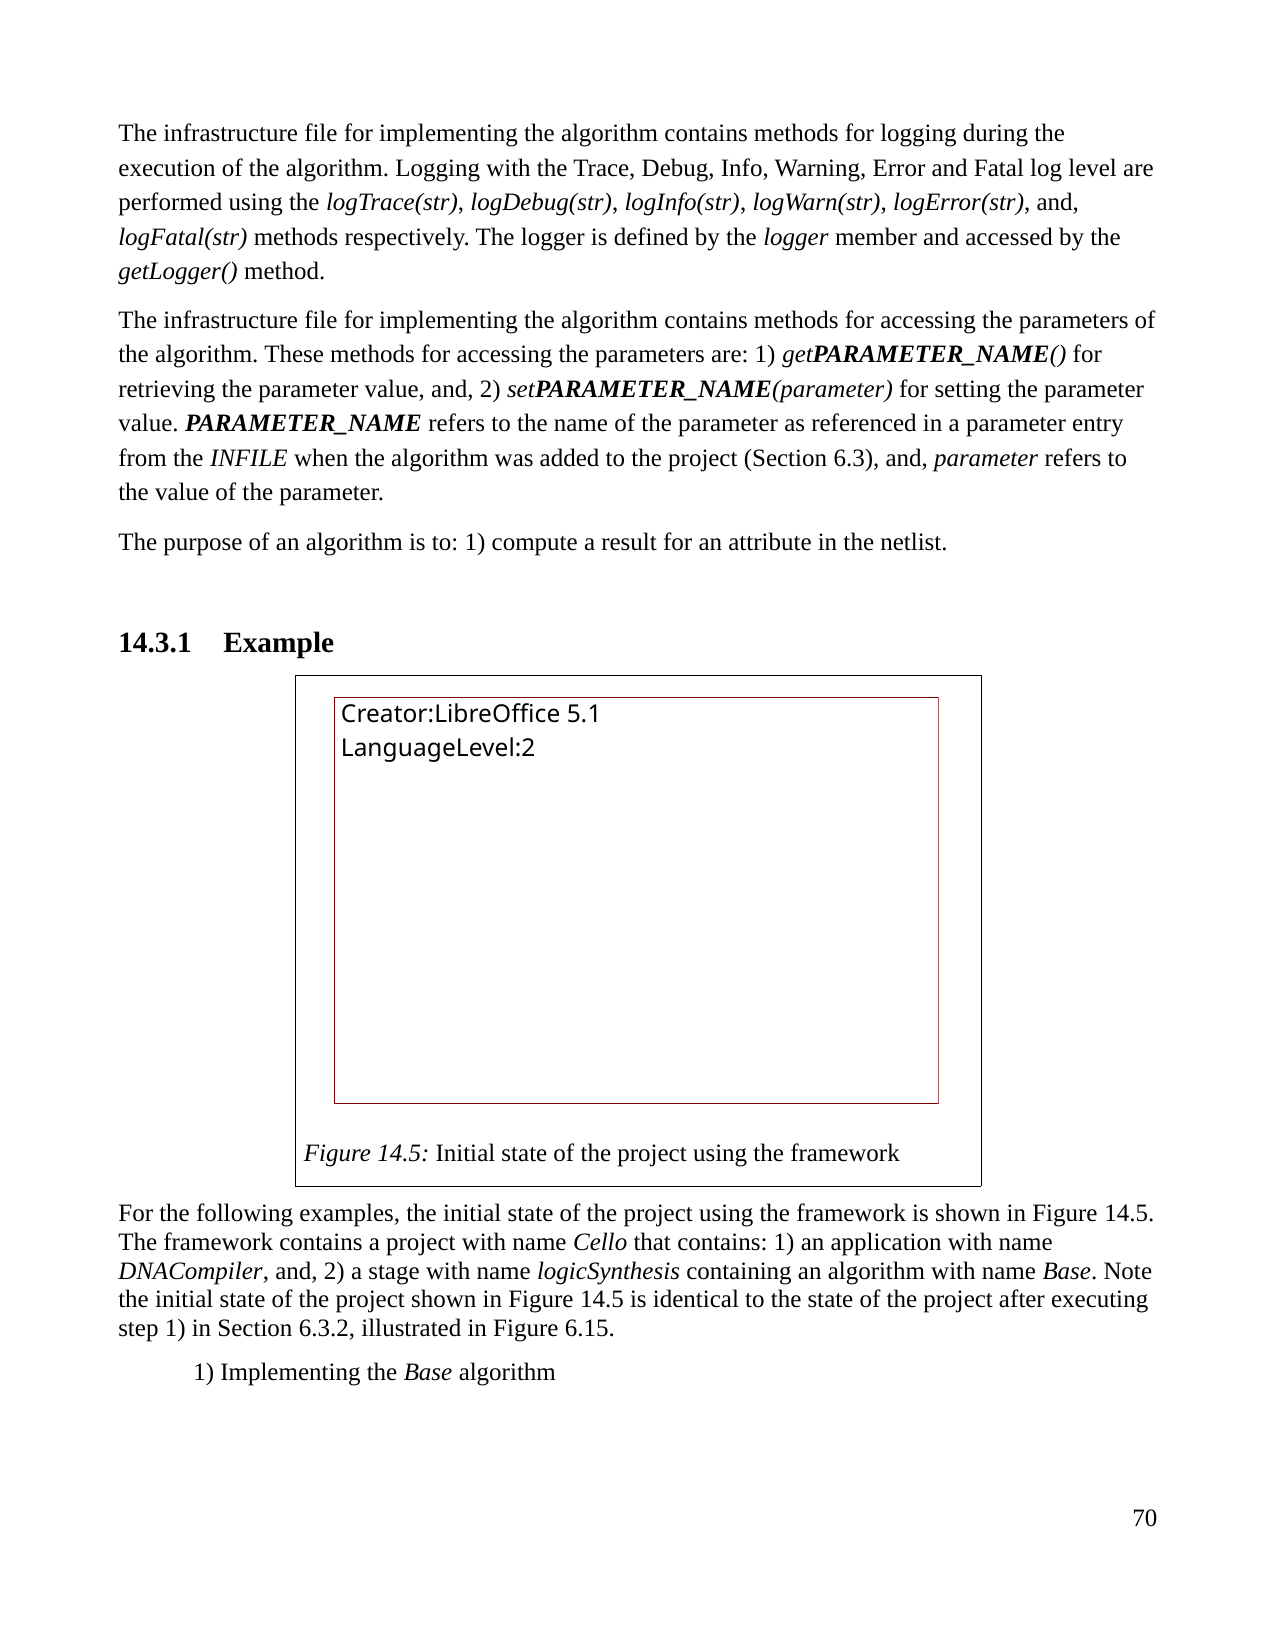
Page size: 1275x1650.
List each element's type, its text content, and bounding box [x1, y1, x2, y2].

text The infrastructure file for implementing the algorithm contains methods for logging during the execution of the algorithm. Logging with the Trace, Debug, Info, Warning, Error and Fatal log level are performed using the logTrace(str), logDebug(str), logInfo(str), logWarn(str), logError(str), and, logFatal(str) methods respectively. The logger is defined by the logger member and accessed by the getLogger() method. [118, 118, 1157, 285]
text Figure 14.5: Initial state of the project using the framework [304, 1138, 972, 1167]
subtitle Example [118, 625, 1157, 658]
text The infrastructure file for implementing the algorithm contains methods for accessing the parameters of the algorithm. These methods for accessing the parameters are: 1) getPARAMETER_NAME() for retrieving the parameter value, and, 2) setPARAMETER_NAME(parameter) for setting the parameter value. PARAMETER_NAME refers to the name of the parameter as referenced in a parameter entry from the INFILE when the algorithm was added to the project (Section 6.3), and, parameter refers to the value of the parameter. [118, 305, 1157, 506]
text 1) Implementing the Base algorithm [193, 1357, 1157, 1385]
text The purpose of an algorithm is to: 1) compute a result for an attribute in the netlist. [118, 527, 1157, 555]
text For the following examples, the initial state of the project using the framework is shown in Figure 14.5. The framework contains a project with name Cello that contains: 1) an application with name DNACompiler, and, 2) a stage with name logicSynthesis containing an algorithm with name Base. Note the initial state of the project shown in Figure 14.5 is identical to the state of the project after executing step 1) in Section 6.3.2, illustrated in Figure 6.15. [118, 671, 1157, 1342]
